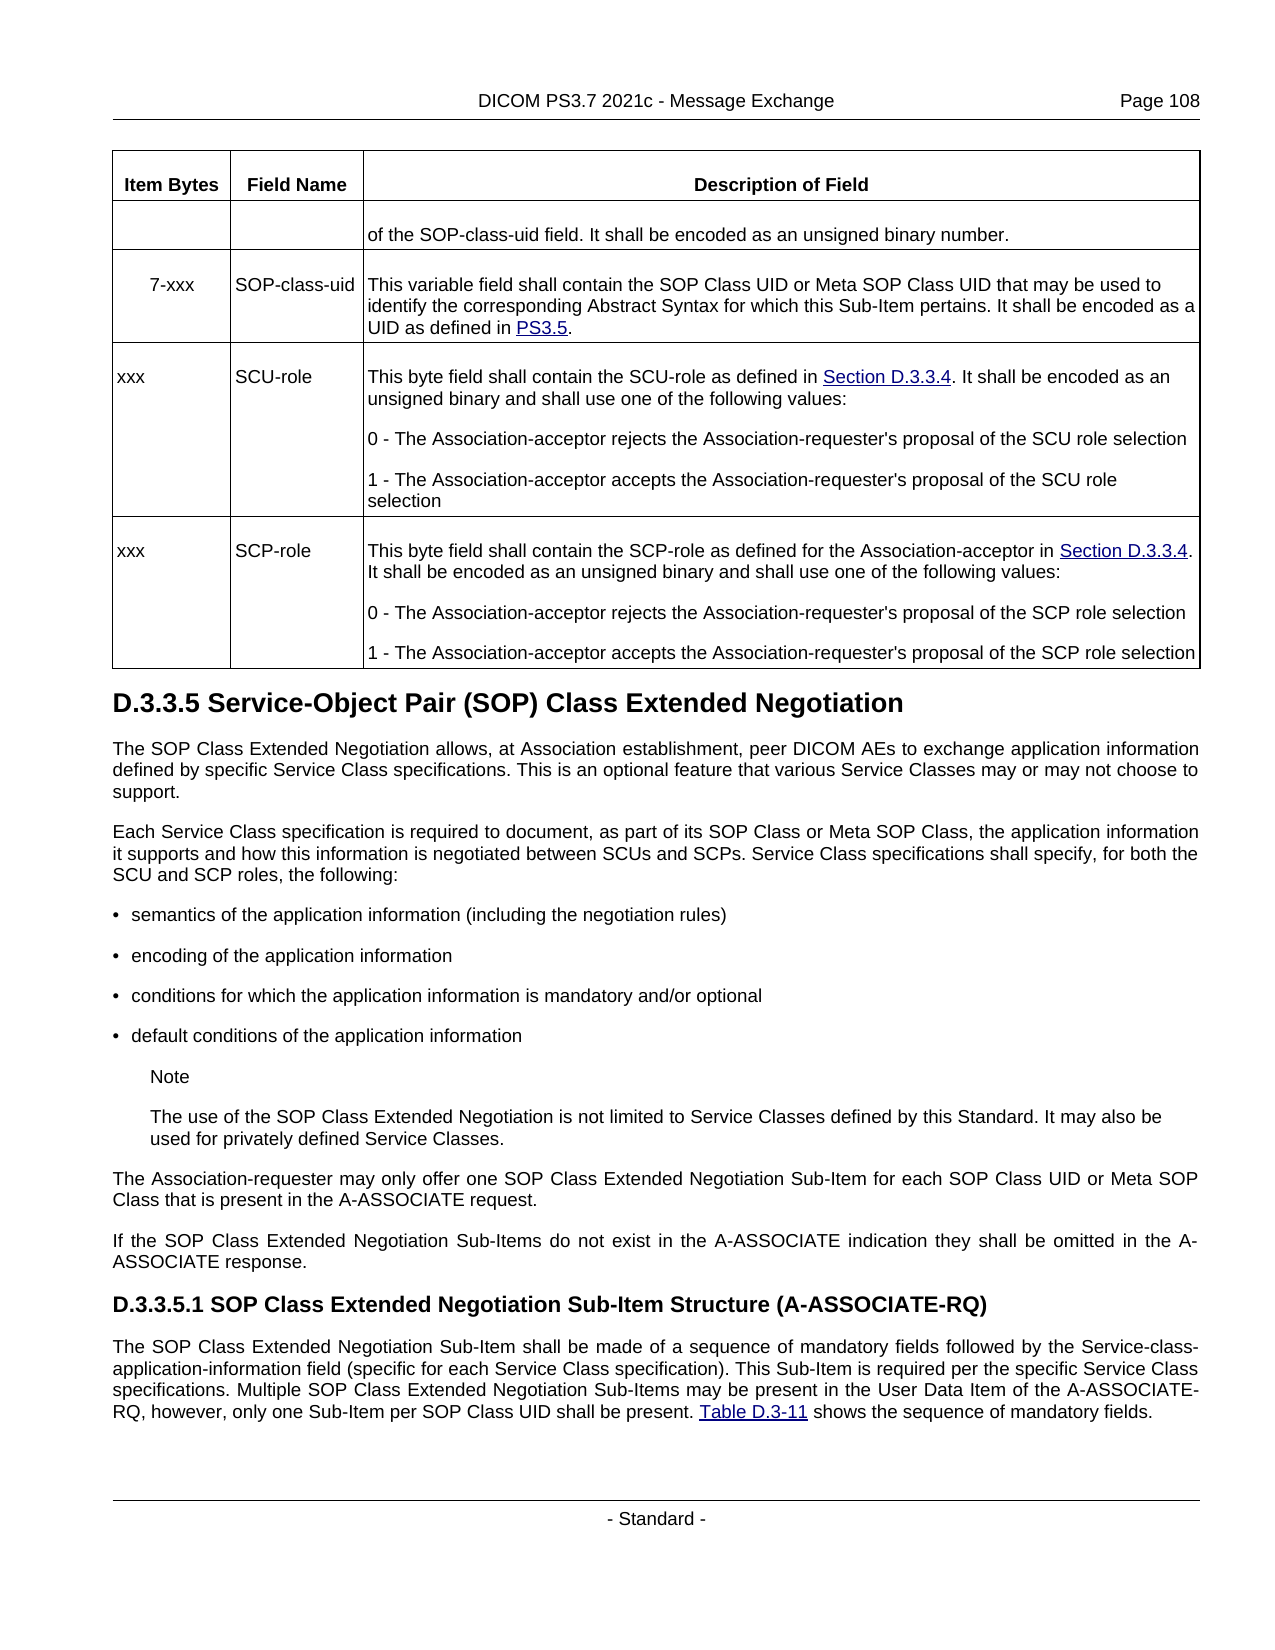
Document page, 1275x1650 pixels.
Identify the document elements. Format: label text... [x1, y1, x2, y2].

text The Association-requester may only offer one SOP Class Extended Negotiation Sub-Item for each SOP Class UID or Meta SOP Class that is present in the A-ASSOCIATE request. [112, 1168, 1200, 1211]
text D.3.3.5 Service-Object Pair (SOP) Class Extended Negotiation [112, 687, 1200, 718]
text D.3.3.5.1 SOP Class Extended Negotiation Sub-Item Structure (A-ASSOCIATE-RQ) [112, 1291, 1200, 1317]
table_cell SCU-role [231, 343, 363, 516]
table_cell [113, 201, 230, 249]
table_cell This variable field shall contain the SOP Class UID or Meta SOP Class UID that may be used to identify the corresponding Abstract Syntax for which this Sub-Item pertains. It shall be encoded as a UID as defined in PS3.5. [364, 250, 1199, 342]
table_cell SOP-class-uid [231, 250, 363, 342]
text The SOP Class Extended Negotiation allows, at Association establishment, peer DICOM AEs to exchange application information defined by specific Service Class specifications. This is an optional feature that various Service Classes may or may not choose to support. [112, 737, 1200, 802]
text • default conditions of the application information [112, 1025, 1200, 1047]
table_cell This byte field shall contain the SCU-role as defined in Section D.3.3.4. It shall be encoded as an unsigned binary and shall use one of the following values: 0 - The Association-acceptor rejects the Association-requester's proposal of the SCU role selection 1 - The Association-acceptor accepts the Association-requester's proposal of the SCU role selection [364, 343, 1199, 516]
text • semantics of the application information (including the negotiation rules) [112, 904, 1200, 926]
table_cell xxx [113, 343, 230, 516]
text • conditions for which the application information is mandatory and/or optional [112, 985, 1200, 1006]
table_cell [231, 201, 363, 249]
table_cell 7-xxx [113, 250, 230, 342]
table_header Field Name [231, 151, 363, 200]
table_cell xxx [113, 517, 230, 667]
text The use of the SOP Class Extended Negotiation is not limited to Service Classes defined by this Standard. It may also be used for privately defined Service Classes. [150, 1106, 1162, 1149]
table_header Description of Field [364, 151, 1199, 200]
text If the SOP Class Extended Negotiation Sub-Items do not exist in the A-ASSOCIATE indication they shall be omitted in the A-ASSOCIATE response. [112, 1229, 1200, 1273]
text • encoding of the application information [112, 944, 1200, 966]
text The SOP Class Extended Negotiation Sub-Item shall be made of a sequence of mandatory fields followed by the Service-class-application-information field (specific for each Service Class specification). This Sub-Item is required per the specific Service Class specifications. Multiple SOP Class Extended Negotiation Sub-Items may be present in the User Data Item of the A-ASSOCIATE-RQ, however, only one Sub-Item per SOP Class UID shall be present. Table D.3-11 shows the sequence of mandatory fields. [112, 1336, 1200, 1422]
table_cell of the SOP-class-uid field. It shall be encoded as an unsigned binary number. [364, 201, 1199, 249]
table_cell SCP-role [231, 517, 363, 667]
table_cell This byte field shall contain the SCP-role as defined for the Association-acceptor in Section D.3.3.4. It shall be encoded as an unsigned binary and shall use one of the following values: 0 - The Association-acceptor rejects the Association-requester's proposal of the SCP role selection 1 - The Association-acceptor accepts the Association-requester's proposal of the SCP role selection [364, 517, 1199, 667]
text Each Service Class specification is required to document, as part of its SOP Class or Meta SOP Class, the application information it supports and how this information is negotiated between SCUs and SCPs. Service Class specifications shall specify, for both the SCU and SCP roles, the following: [112, 821, 1200, 885]
table_header Item Bytes [113, 151, 230, 200]
text Note [150, 1065, 1162, 1087]
